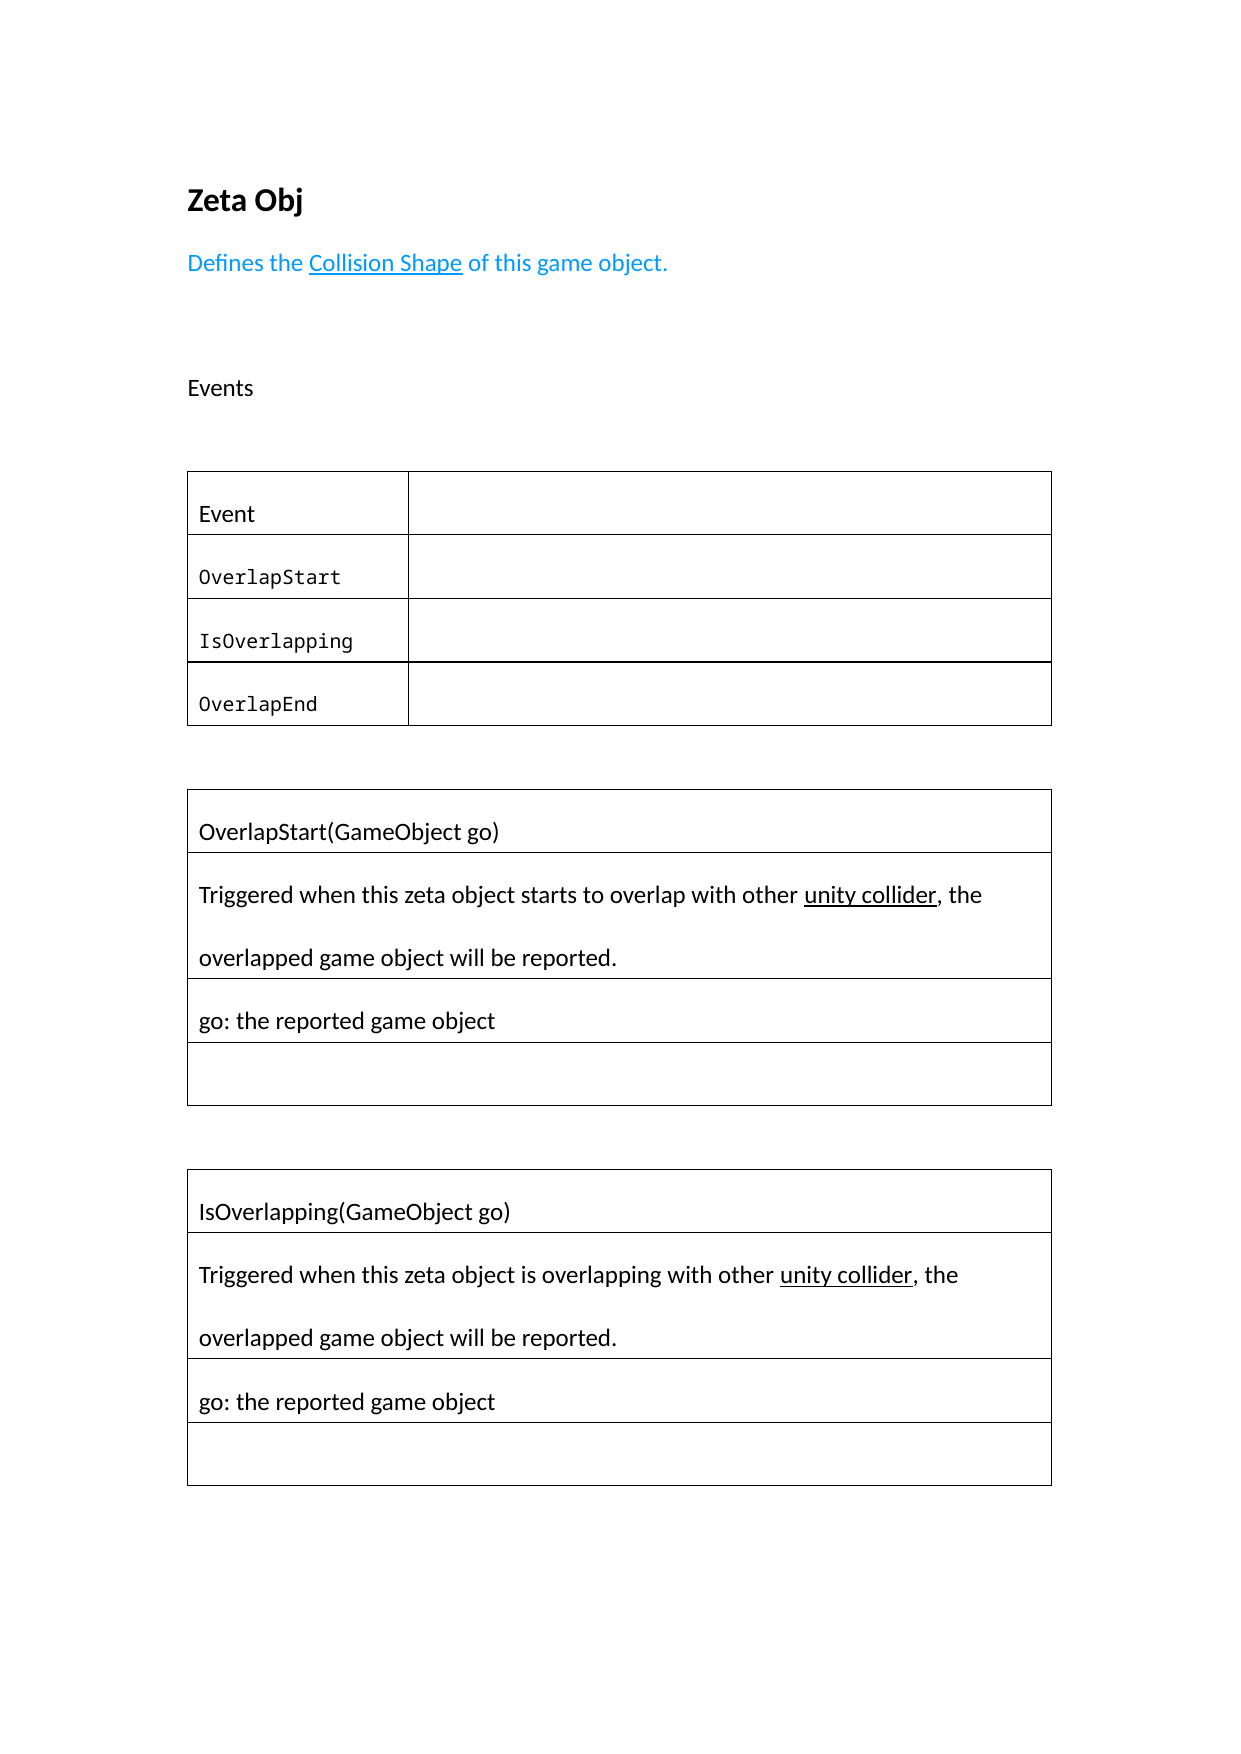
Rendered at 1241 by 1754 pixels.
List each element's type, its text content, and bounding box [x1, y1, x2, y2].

text Zeta Obj [187, 158, 1053, 221]
table_cell [188, 1423, 1051, 1485]
text Events [187, 346, 1053, 408]
table_cell go: the reported game object [188, 979, 1051, 1042]
table_header IsOverlapping(GameObject go) [188, 1170, 1051, 1232]
table_cell [188, 1043, 1051, 1105]
table_cell OverlapEnd [188, 663, 408, 725]
table_cell Triggered when this zeta object is overlapping with other unity collider, the overlapped game object will be reported. [188, 1233, 1051, 1358]
table_cell IsOverlapping [188, 599, 408, 661]
table_cell [409, 535, 1051, 598]
table_cell OverlapStart [188, 535, 408, 598]
table_cell [409, 663, 1051, 725]
table_header [409, 472, 1051, 534]
table_header OverlapStart(GameObject go) [188, 790, 1051, 852]
table_cell [409, 599, 1051, 661]
table_cell go: the reported game object [188, 1359, 1051, 1422]
table_cell Triggered when this zeta object starts to overlap with other unity collider, the overlapped game object will be reported. [188, 853, 1051, 978]
table_header Event [188, 472, 408, 534]
text Defines the Collision Shape of this game object. [187, 221, 1053, 283]
